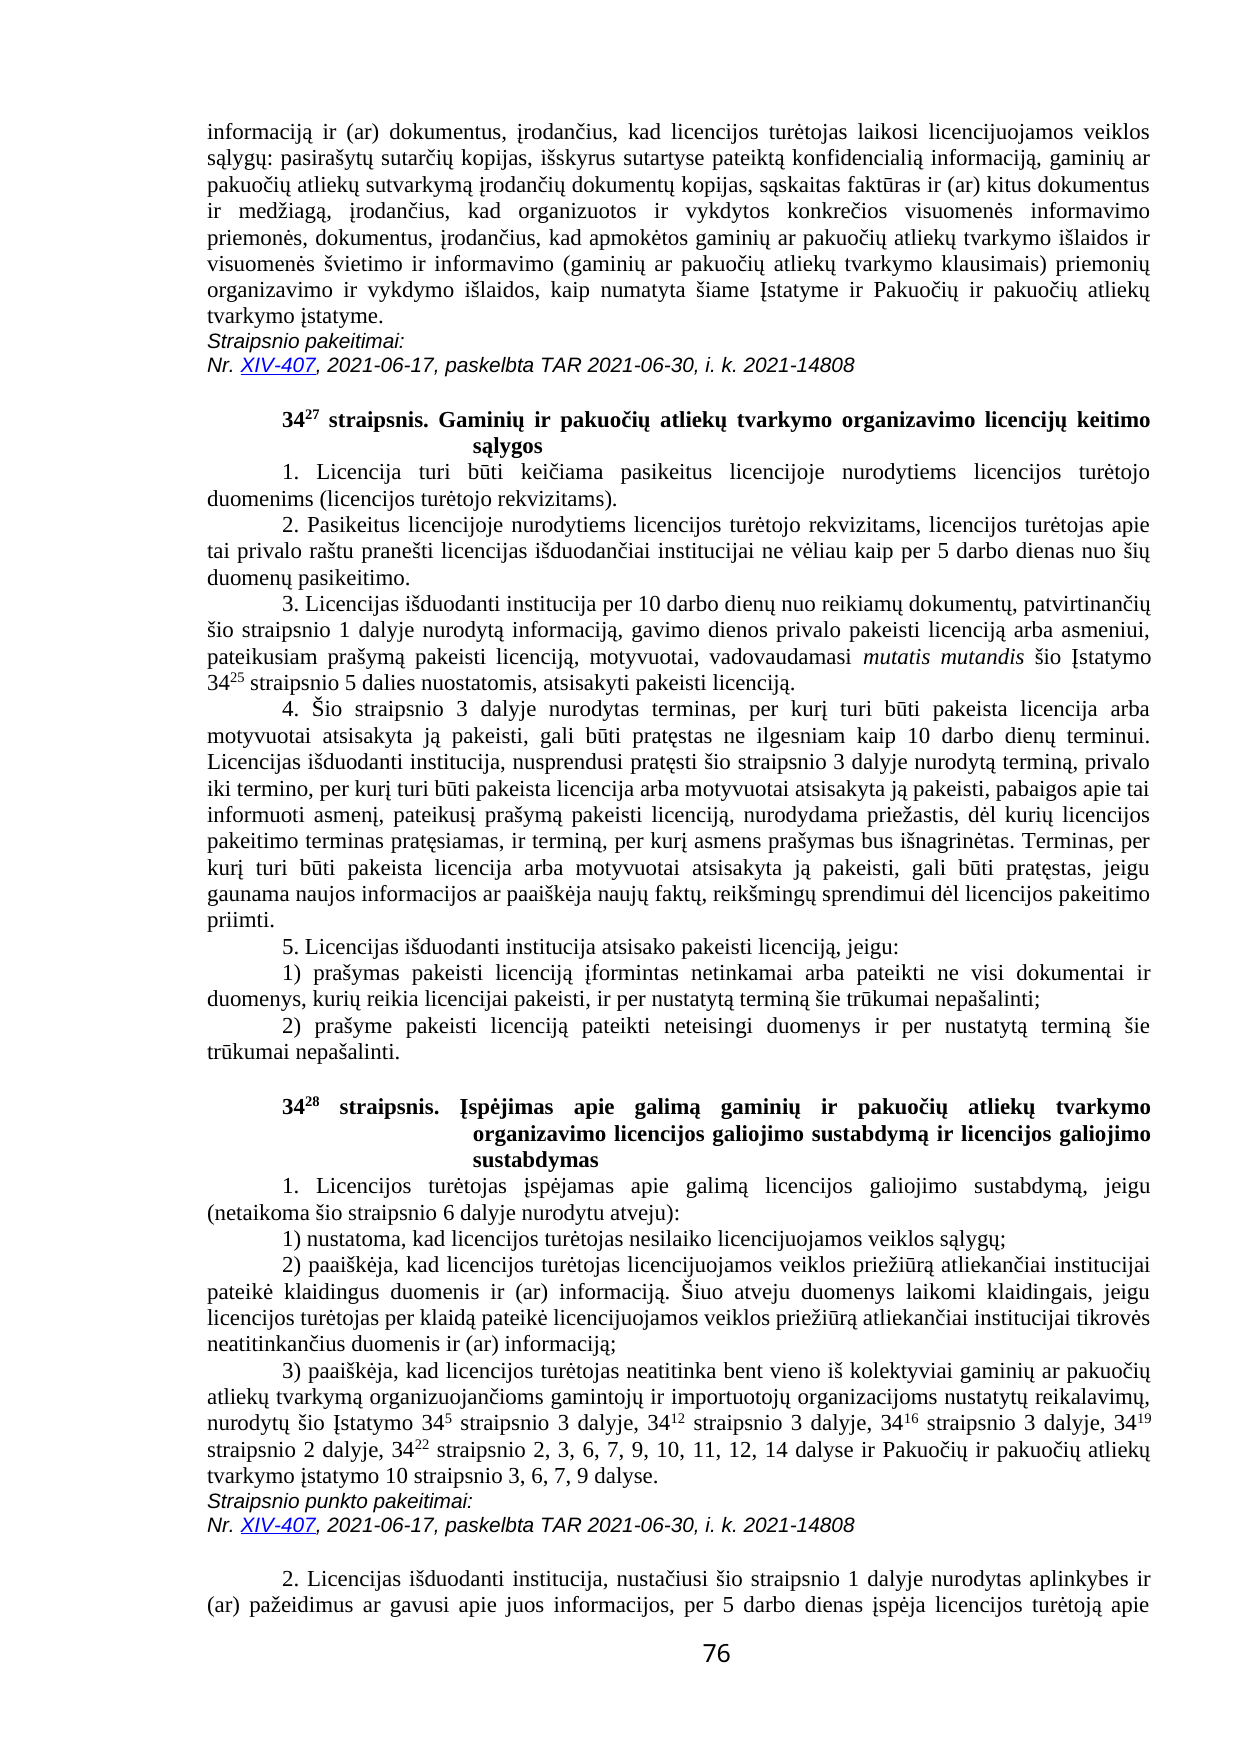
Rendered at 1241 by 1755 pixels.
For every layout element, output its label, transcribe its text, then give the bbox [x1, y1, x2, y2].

text Nr. XIV-407, 2021-06-17, paskelbta TAR 2021-06-30, i. k. 2021-14808 [207, 1512, 1152, 1536]
text 4. Šio straipsnio 3 dalyje nurodytas terminas, per kurį turi būti pakeista licencija arba motyvuotai atsisakyta ją pakeisti, gali būti pratęstas ne ilgesniam kaip 10 darbo dienų terminui. Licencijas išduodanti institucija, nusprendusi pratęsti šio straipsnio 3 dalyje nurodytą terminą, privalo iki termino, per kurį turi būti pakeista licencija arba motyvuotai atsisakyta ją pakeisti, pabaigos apie tai informuoti asmenį, pateikusį prašymą pakeisti licenciją, nurodydama priežastis, dėl kurių licencijos pakeitimo terminas pratęsiamas, ir terminą, per kurį asmens prašymas bus išnagrinėtas. Terminas, per kurį turi būti pakeista licencija arba motyvuotai atsisakyta ją pakeisti, gali būti pratęstas, jeigu gaunama naujos informacijos ar paaiškėja naujų faktų, reikšmingų sprendimui dėl licencijos pakeitimo priimti. [207, 696, 1152, 933]
text 2. Licencijas išduodanti institucija, nustačiusi šio straipsnio 1 dalyje nurodytas aplinkybes ir (ar) pažeidimus ar gavusi apie juos informacijos, per 5 darbo dienas įspėja licencijos turėtoją apie [207, 1565, 1152, 1618]
text 1. Licencijos turėtojas įspėjamas apie galimą licencijos galiojimo sustabdymą, jeigu (netaikoma šio straipsnio 6 dalyje nurodytu atveju): [207, 1172, 1152, 1225]
text 2) paaiškėja, kad licencijos turėtojas licencijuojamos veiklos priežiūrą atliekančiai institucijai pateikė klaidingus duomenis ir (ar) informaciją. Šiuo atveju duomenys laikomi klaidingais, jeigu licencijos turėtojas per klaidą pateikė licencijuojamos veiklos priežiūrą atliekančiai institucijai tikrovės neatitinkančius duomenis ir (ar) informaciją; [207, 1251, 1152, 1357]
text 3) paaiškėja, kad licencijos turėtojas neatitinka bent vieno iš kolektyviai gaminių ar pakuočių atliekų tvarkymą organizuojančioms gamintojų ir importuotojų organizacijoms nustatytų reikalavimų, nurodytų šio Įstatymo 345 straipsnio 3 dalyje, 3412 straipsnio 3 dalyje, 3416 straipsnio 3 dalyje, 3419 straipsnio 2 dalyje, 3422 straipsnio 2, 3, 6, 7, 9, 10, 11, 12, 14 dalyse ir Pakuočių ir pakuočių atliekų tvarkymo įstatymo 10 straipsnio 3, 6, 7, 9 dalyse. [207, 1357, 1152, 1488]
text 2) prašyme pakeisti licenciją pateikti neteisingi duomenys ir per nustatytą terminą šie trūkumai nepašalinti. [207, 1012, 1152, 1064]
text 1) nustatoma, kad licencijos turėtojas nesilaiko licencijuojamos veiklos sąlygų; [207, 1225, 1152, 1251]
text 2. Pasikeitus licencijoje nurodytiems licencijos turėtojo rekvizitams, licencijos turėtojas apie tai privalo raštu pranešti licencijas išduodančiai institucijai ne vėliau kaip per 5 darbo dienas nuo šių duomenų pasikeitimo. [207, 511, 1152, 590]
text 3427 straipsnis. Gaminių ir pakuočių atliekų tvarkymo organizavimo licencijų keitimo sąlygos [282, 406, 1152, 458]
text Nr. XIV-407, 2021-06-17, paskelbta TAR 2021-06-30, i. k. 2021-14808 [207, 353, 1152, 377]
text 3. Licencijas išduodanti institucija per 10 darbo dienų nuo reikiamų dokumentų, patvirtinančių šio straipsnio 1 dalyje nurodytą informaciją, gavimo dienos privalo pakeisti licenciją arba asmeniui, pateikusiam prašymą pakeisti licenciją, motyvuotai, vadovaudamasi mutatis mutandis šio Įstatymo 3425 straipsnio 5 dalies nuostatomis, atsisakyti pakeisti licenciją. [207, 590, 1152, 696]
text Straipsnio pakeitimai: [207, 329, 1152, 353]
text 1. Licencija turi būti keičiama pasikeitus licencijoje nurodytiems licencijos turėtojo duomenims (licencijos turėtojo rekvizitams). [207, 458, 1152, 511]
text 5. Licencijas išduodanti institucija atsisako pakeisti licenciją, jeigu: [207, 933, 1152, 959]
text 1) prašymas pakeisti licenciją įformintas netinkamai arba pateikti ne visi dokumentai ir duomenys, kurių reikia licencijai pakeisti, ir per nustatytą terminą šie trūkumai nepašalinti; [207, 959, 1152, 1012]
text Straipsnio punkto pakeitimai: [207, 1488, 1152, 1512]
text informaciją ir (ar) dokumentus, įrodančius, kad licencijos turėtojas laikosi licencijuojamos veiklos sąlygų: pasirašytų sutarčių kopijas, išskyrus sutartyse pateiktą konfidencialią informaciją, gaminių ar pakuočių atliekų sutvarkymą įrodančių dokumentų kopijas, sąskaitas faktūras ir (ar) kitus dokumentus ir medžiagą, įrodančius, kad organizuotos ir vykdytos konkrečios visuomenės informavimo priemonės, dokumentus, įrodančius, kad apmokėtos gaminių ar pakuočių atliekų tvarkymo išlaidos ir visuomenės švietimo ir informavimo (gaminių ar pakuočių atliekų tvarkymo klausimais) priemonių organizavimo ir vykdymo išlaidos, kaip numatyta šiame Įstatyme ir Pakuočių ir pakuočių atliekų tvarkymo įstatyme. [207, 118, 1152, 329]
text 3428 straipsnis. Įspėjimas apie galimą gaminių ir pakuočių atliekų tvarkymo organizavimo licencijos galiojimo sustabdymą ir licencijos galiojimo sustabdymas [282, 1093, 1152, 1172]
